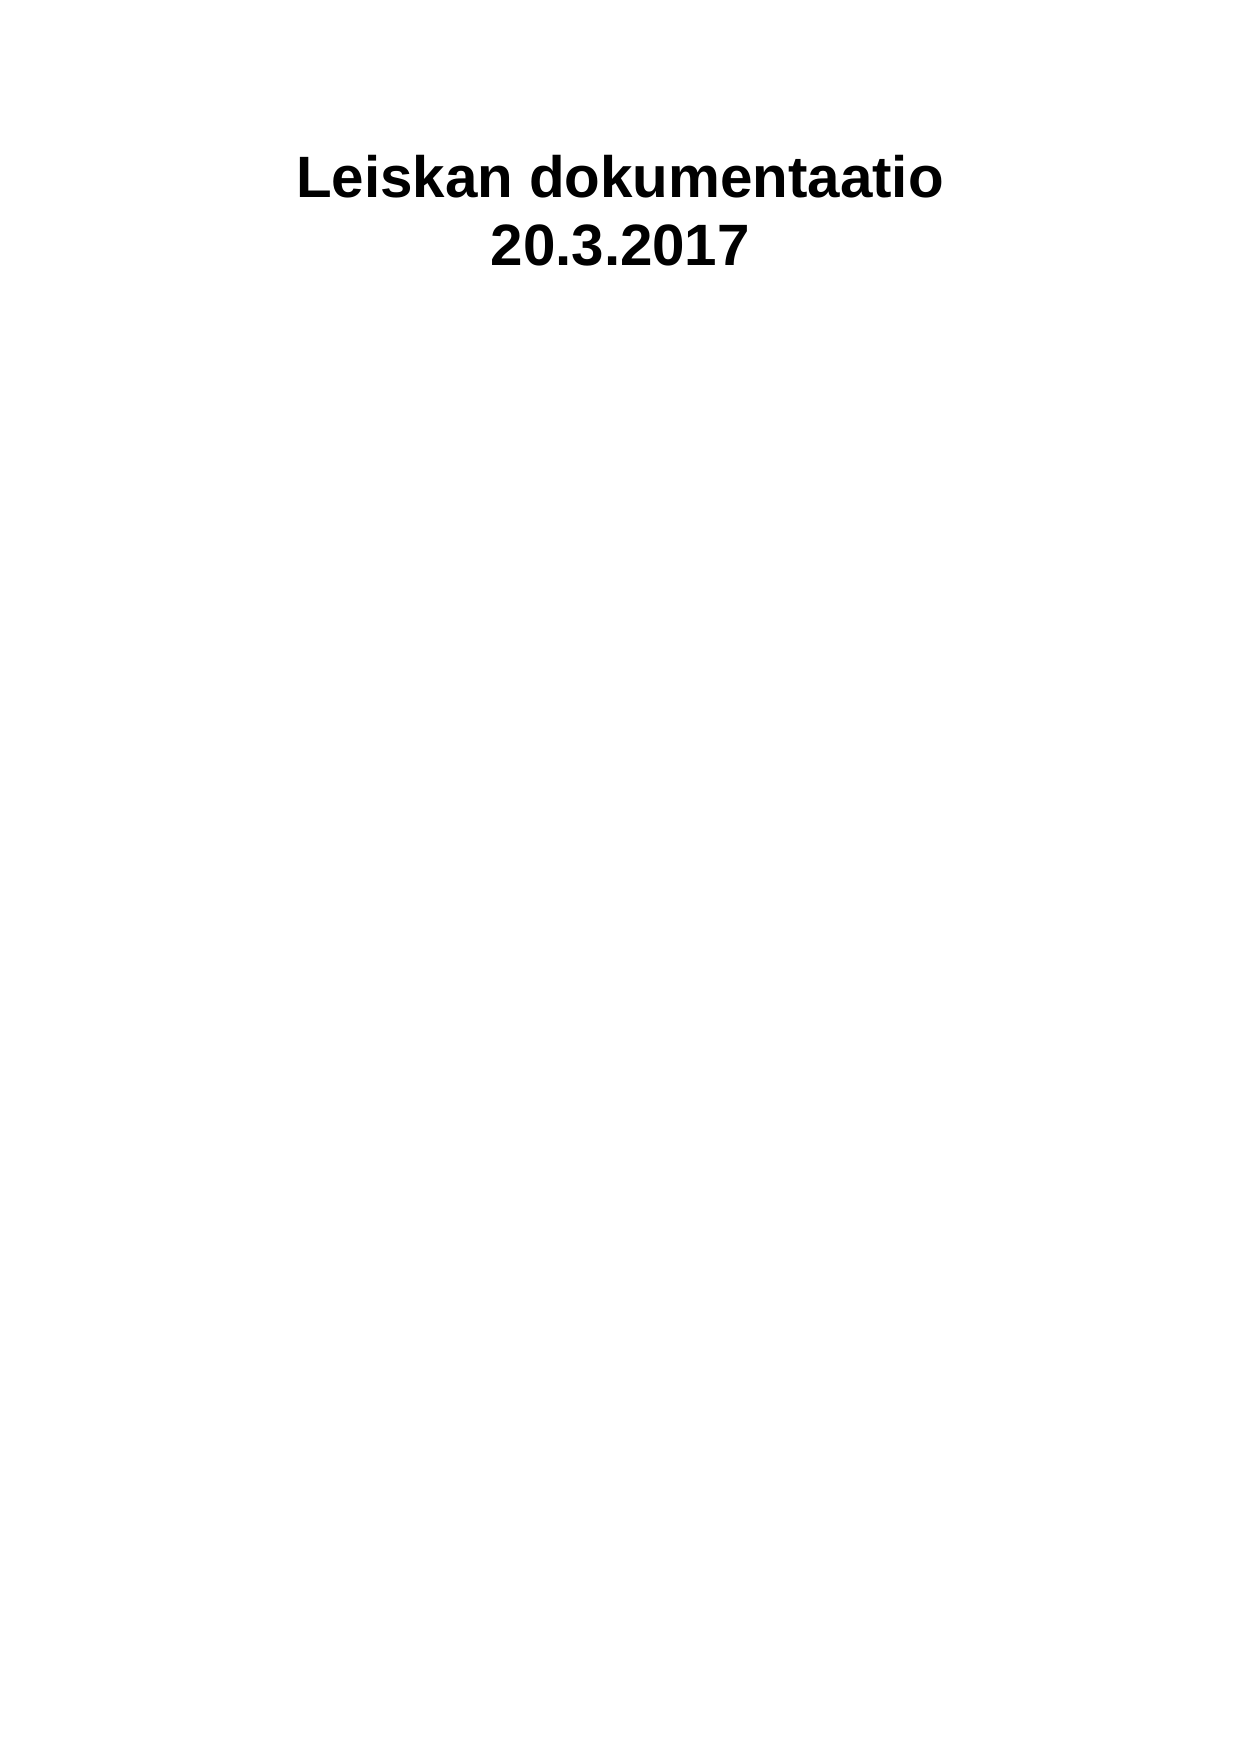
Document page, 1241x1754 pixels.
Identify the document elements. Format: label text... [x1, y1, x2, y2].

title Leiskan dokumentaatio 20.3.2017 [118, 143, 1122, 277]
